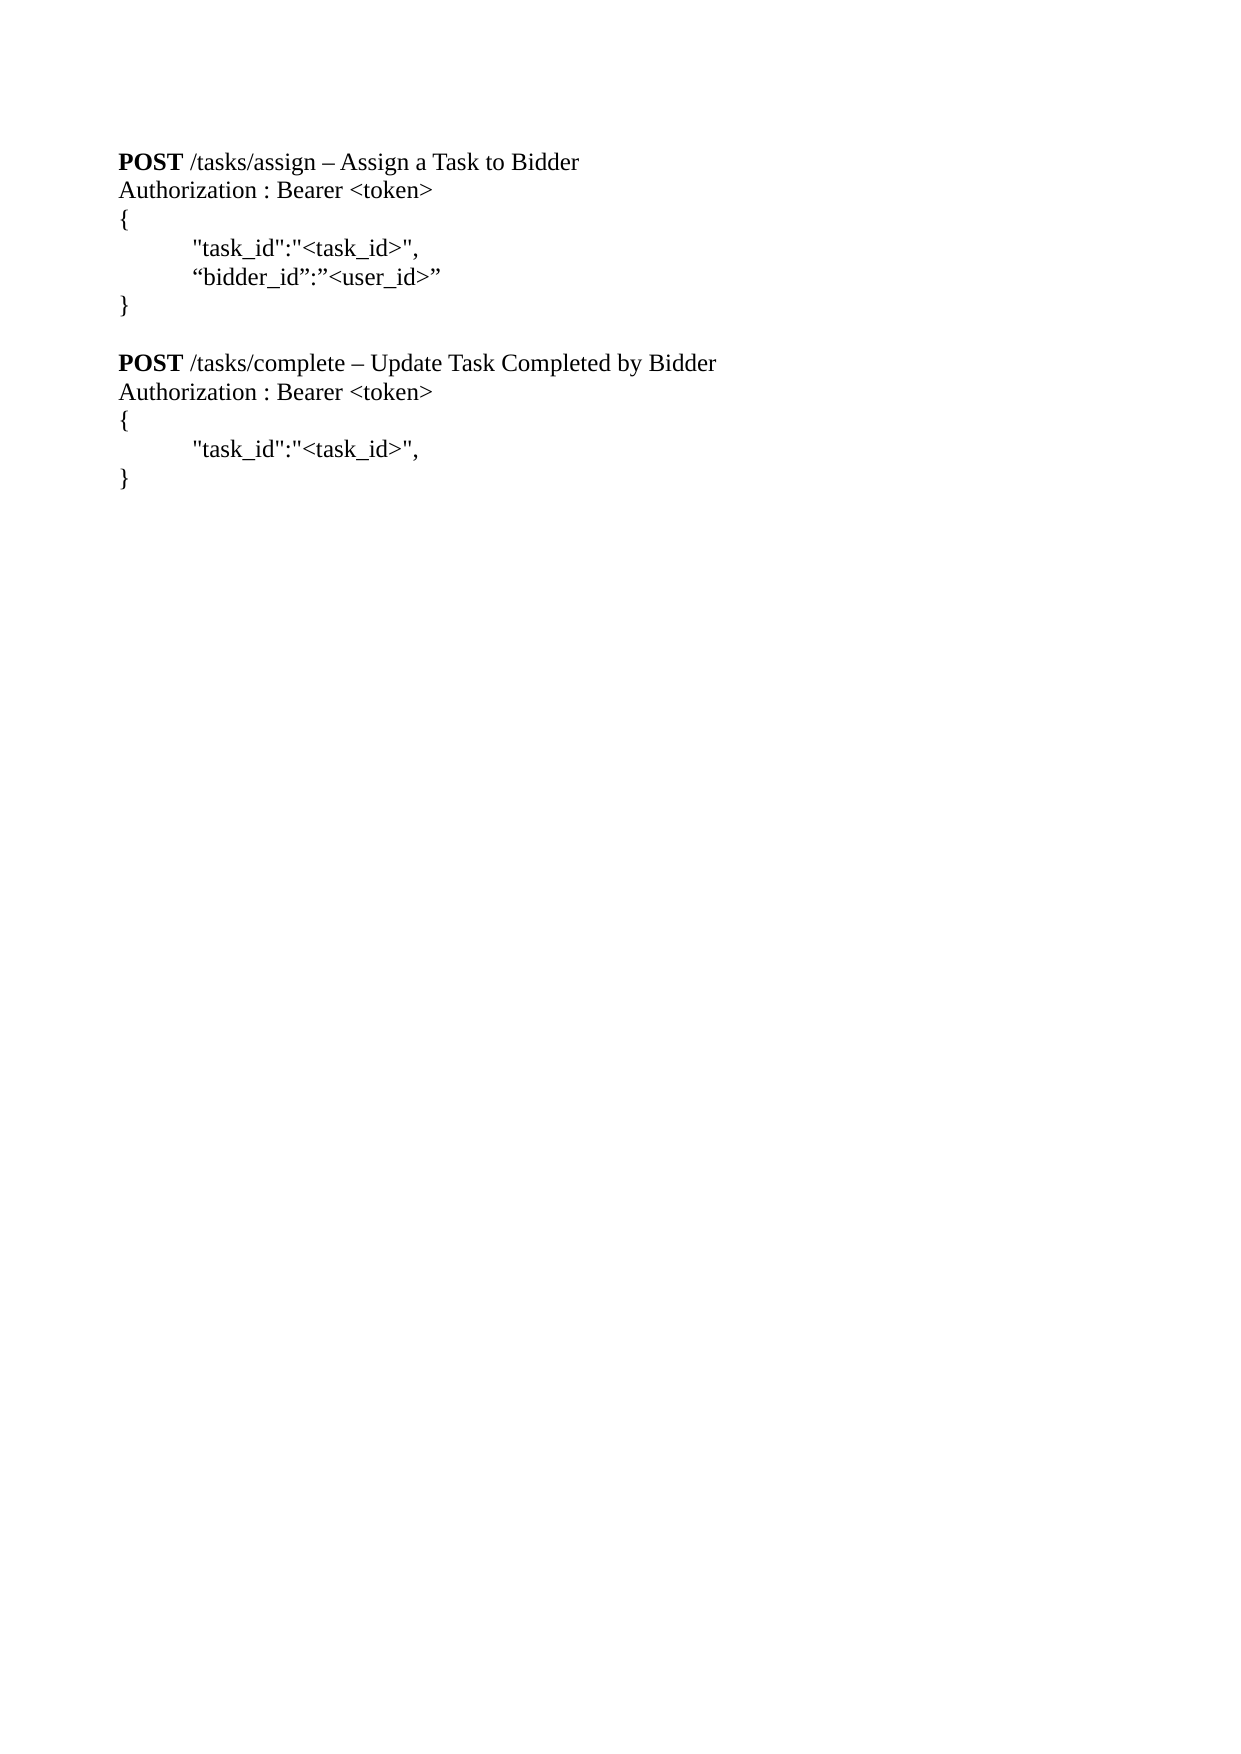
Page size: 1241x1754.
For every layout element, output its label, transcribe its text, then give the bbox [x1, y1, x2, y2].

text POST /tasks/complete – Update Task Completed by Bidder [118, 348, 1122, 377]
text } [118, 463, 1122, 492]
text } [118, 291, 1122, 319]
text "task_id":"<task_id>", [118, 233, 1122, 262]
text POST /tasks/assign – Assign a Task to Bidder [118, 147, 1122, 176]
text { [118, 204, 1122, 233]
text "task_id":"<task_id>", [118, 434, 1122, 463]
text Authorization : Bearer <token> [118, 176, 1122, 204]
text Authorization : Bearer <token> [118, 377, 1122, 406]
text “bidder_id”:”<user_id>” [118, 262, 1122, 291]
text { [118, 406, 1122, 434]
